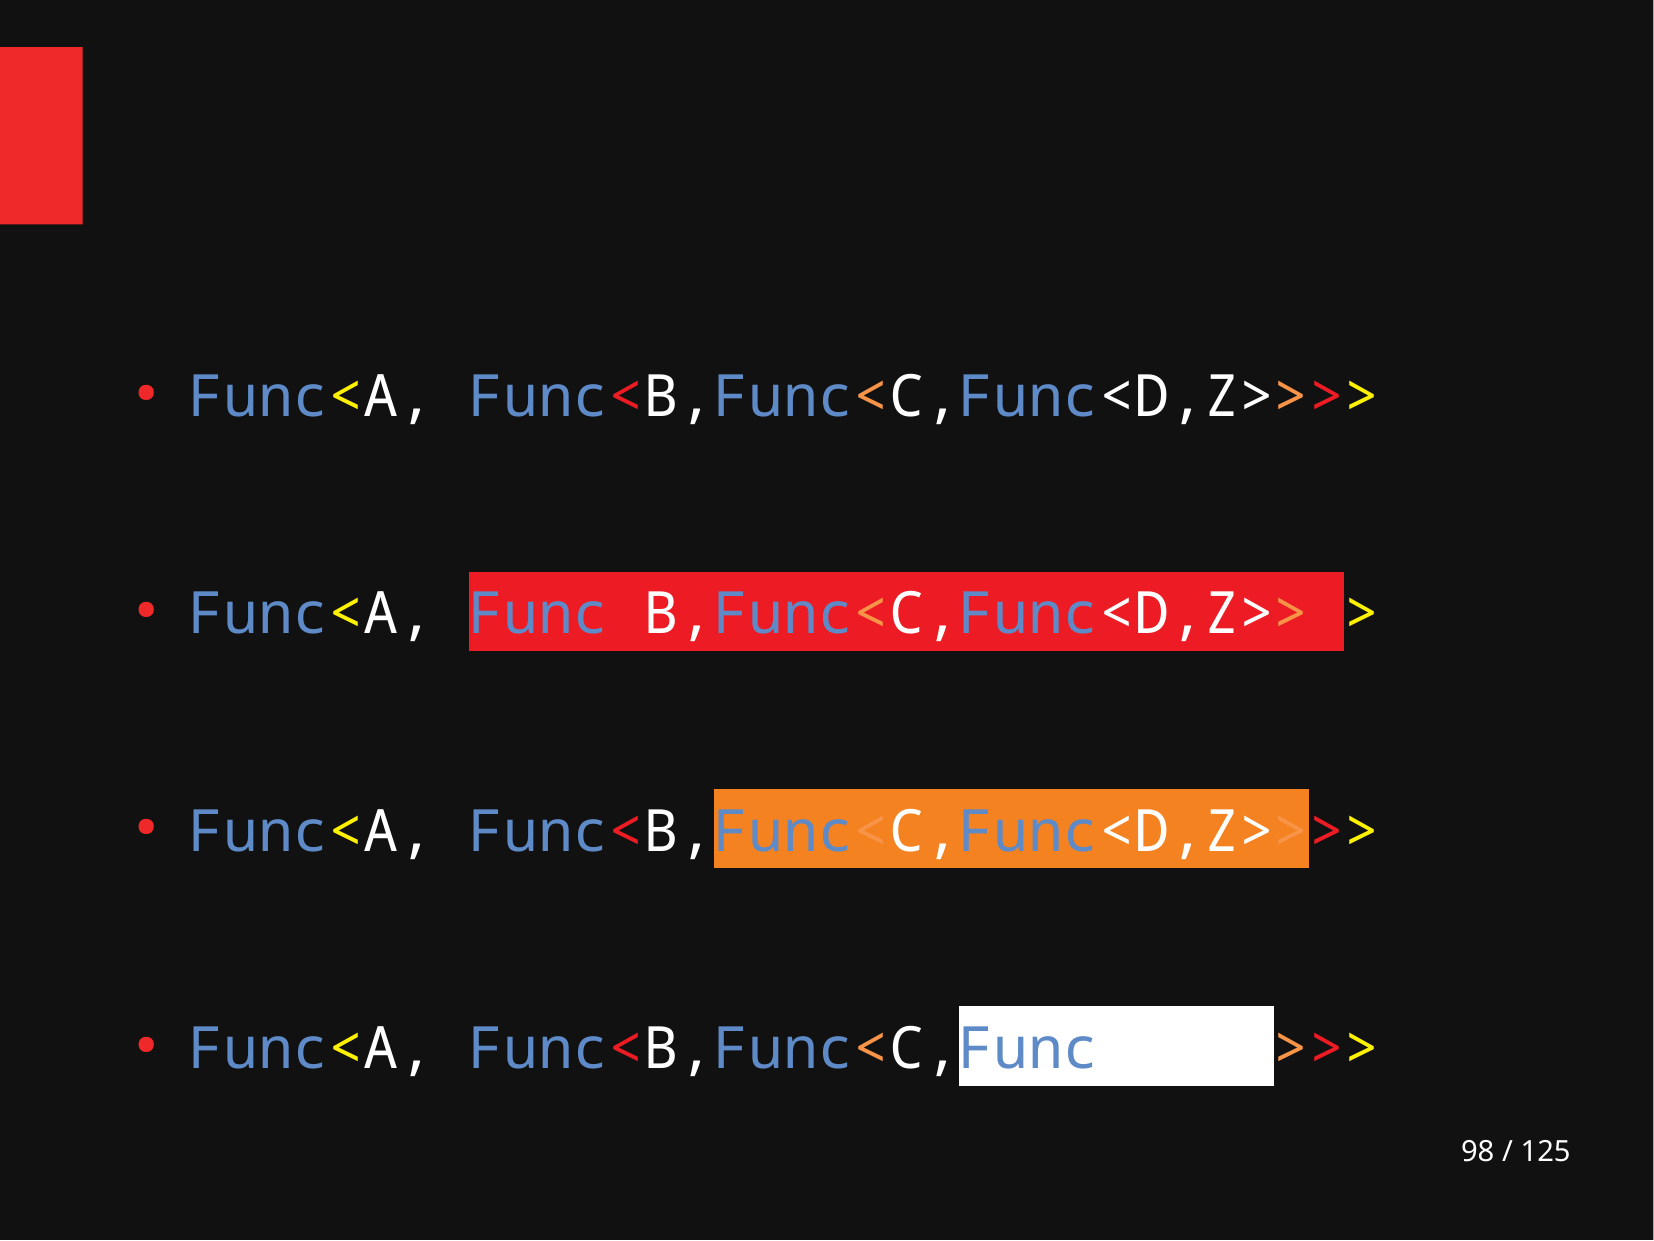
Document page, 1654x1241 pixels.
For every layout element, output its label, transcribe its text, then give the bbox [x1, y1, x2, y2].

list Func<A, Func<B,Func<C,Func<D,Z>>>> Func<A, Func<B,Func<C,Func<D,Z>>>> Func<A, Func<B,Func<C,Func<D,Z>>>> Func<A, Func<B,Func<C,Func<D,Z>>>> [118, 354, 1536, 1074]
